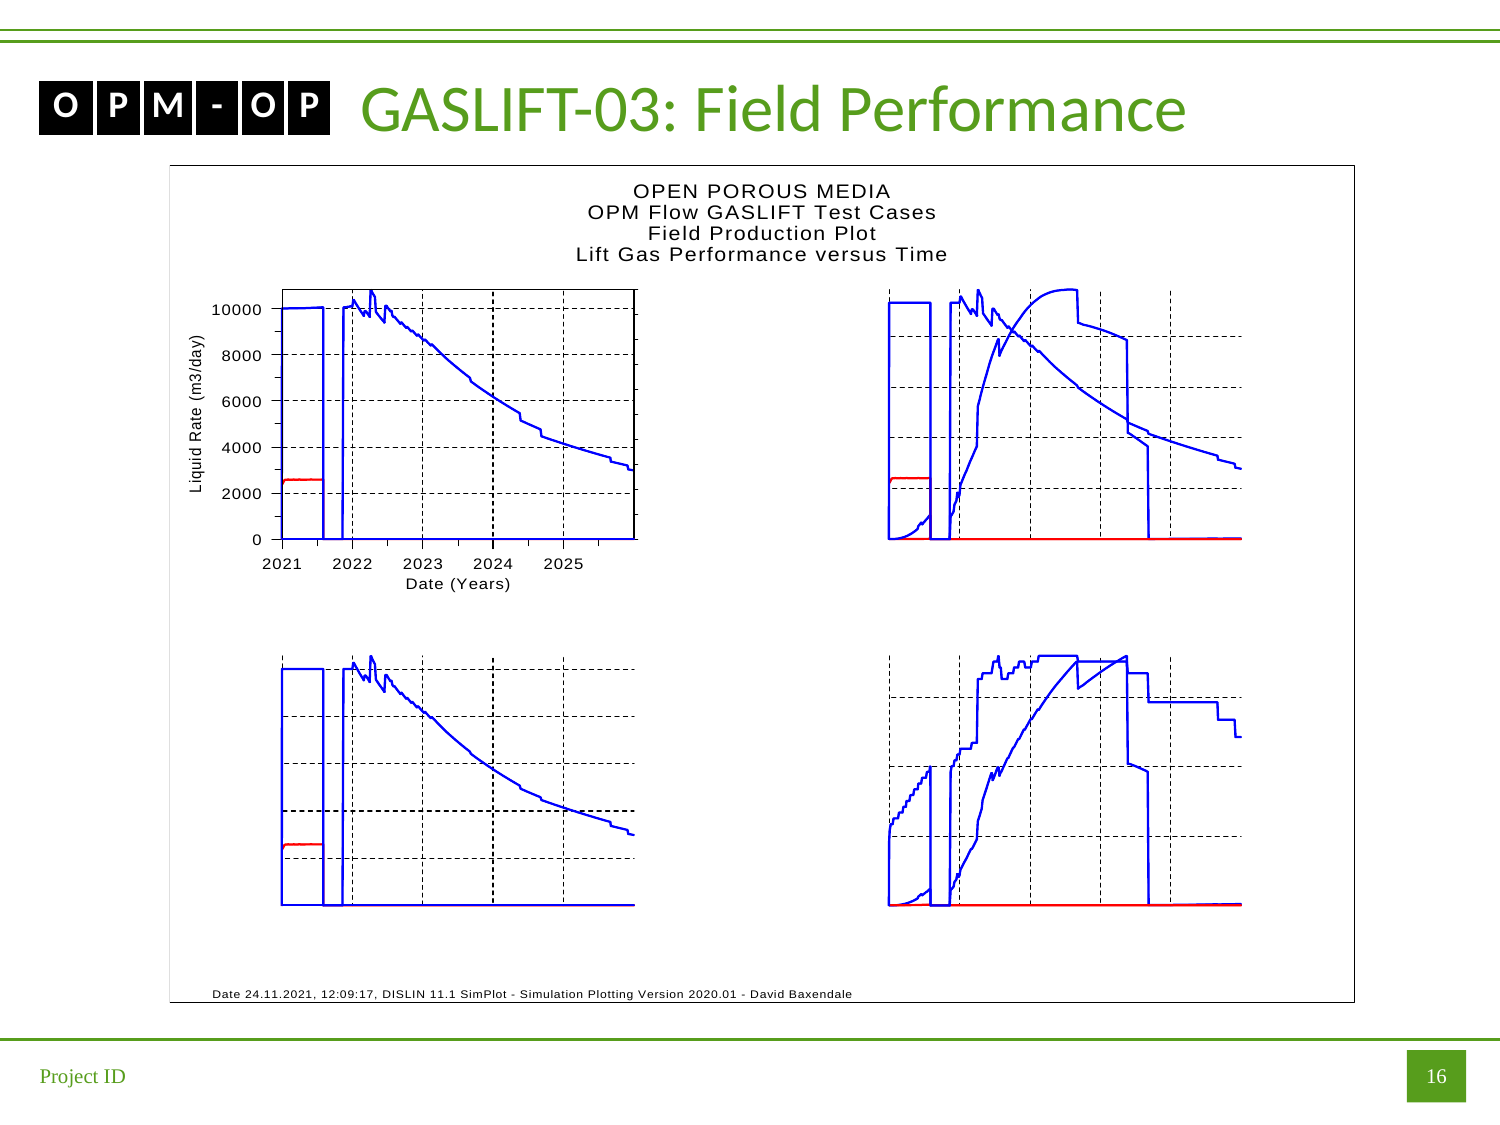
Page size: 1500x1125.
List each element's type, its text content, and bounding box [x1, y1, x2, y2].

picture [169, 165, 1356, 1004]
title GASLIFT-03: Field Performance [360, 77, 1425, 153]
